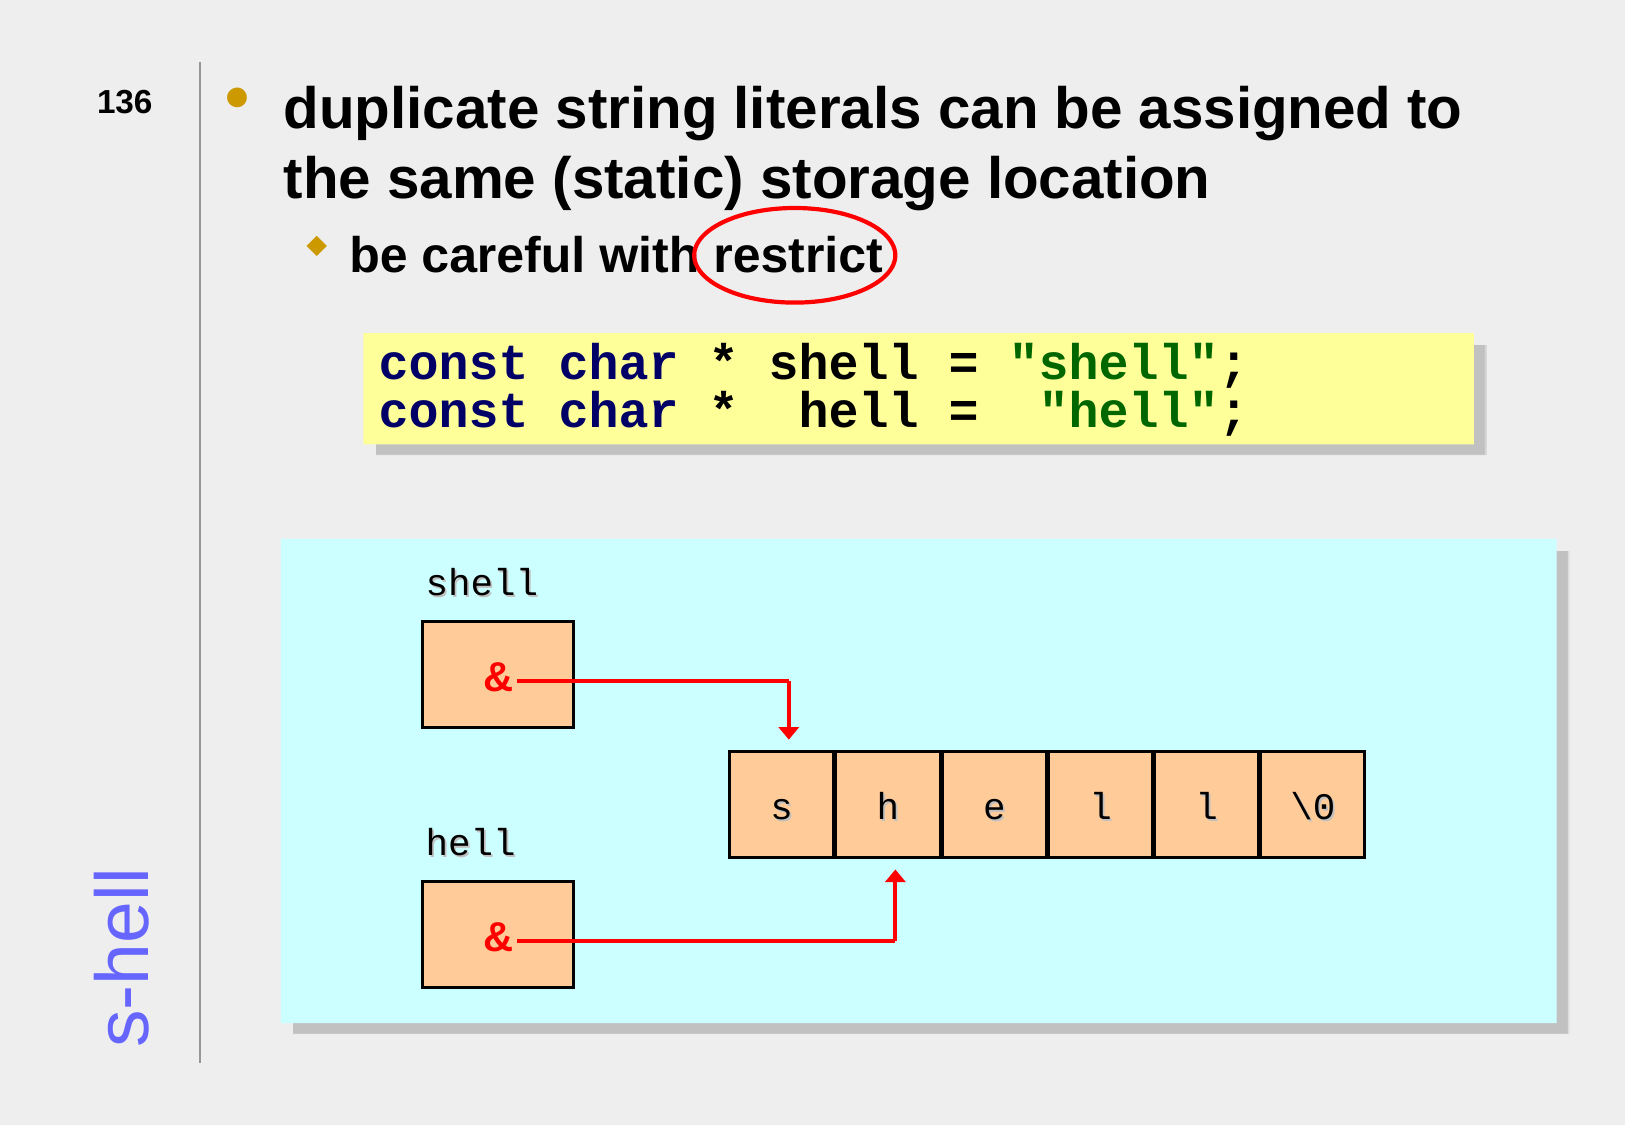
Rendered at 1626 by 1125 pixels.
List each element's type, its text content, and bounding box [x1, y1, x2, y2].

text_box & [422, 621, 574, 728]
text_box [280, 538, 1557, 1024]
text_box & [422, 881, 574, 988]
text_box hell [410, 810, 612, 872]
list duplicate string literals can be assigned to the same (static) storage location be careful with restrict [212, 62, 1550, 1063]
text_box const char * shell = "shell"; const char * hell = "hell"; [363, 333, 1474, 445]
text_box e [942, 751, 1047, 858]
text_box shell [410, 550, 612, 612]
title s-hell [50, 187, 188, 1063]
text_box s [729, 751, 834, 858]
text_box l [1048, 751, 1153, 858]
text_box \0 [1260, 751, 1365, 858]
text_box h [835, 751, 940, 858]
text_box l [1154, 751, 1259, 858]
